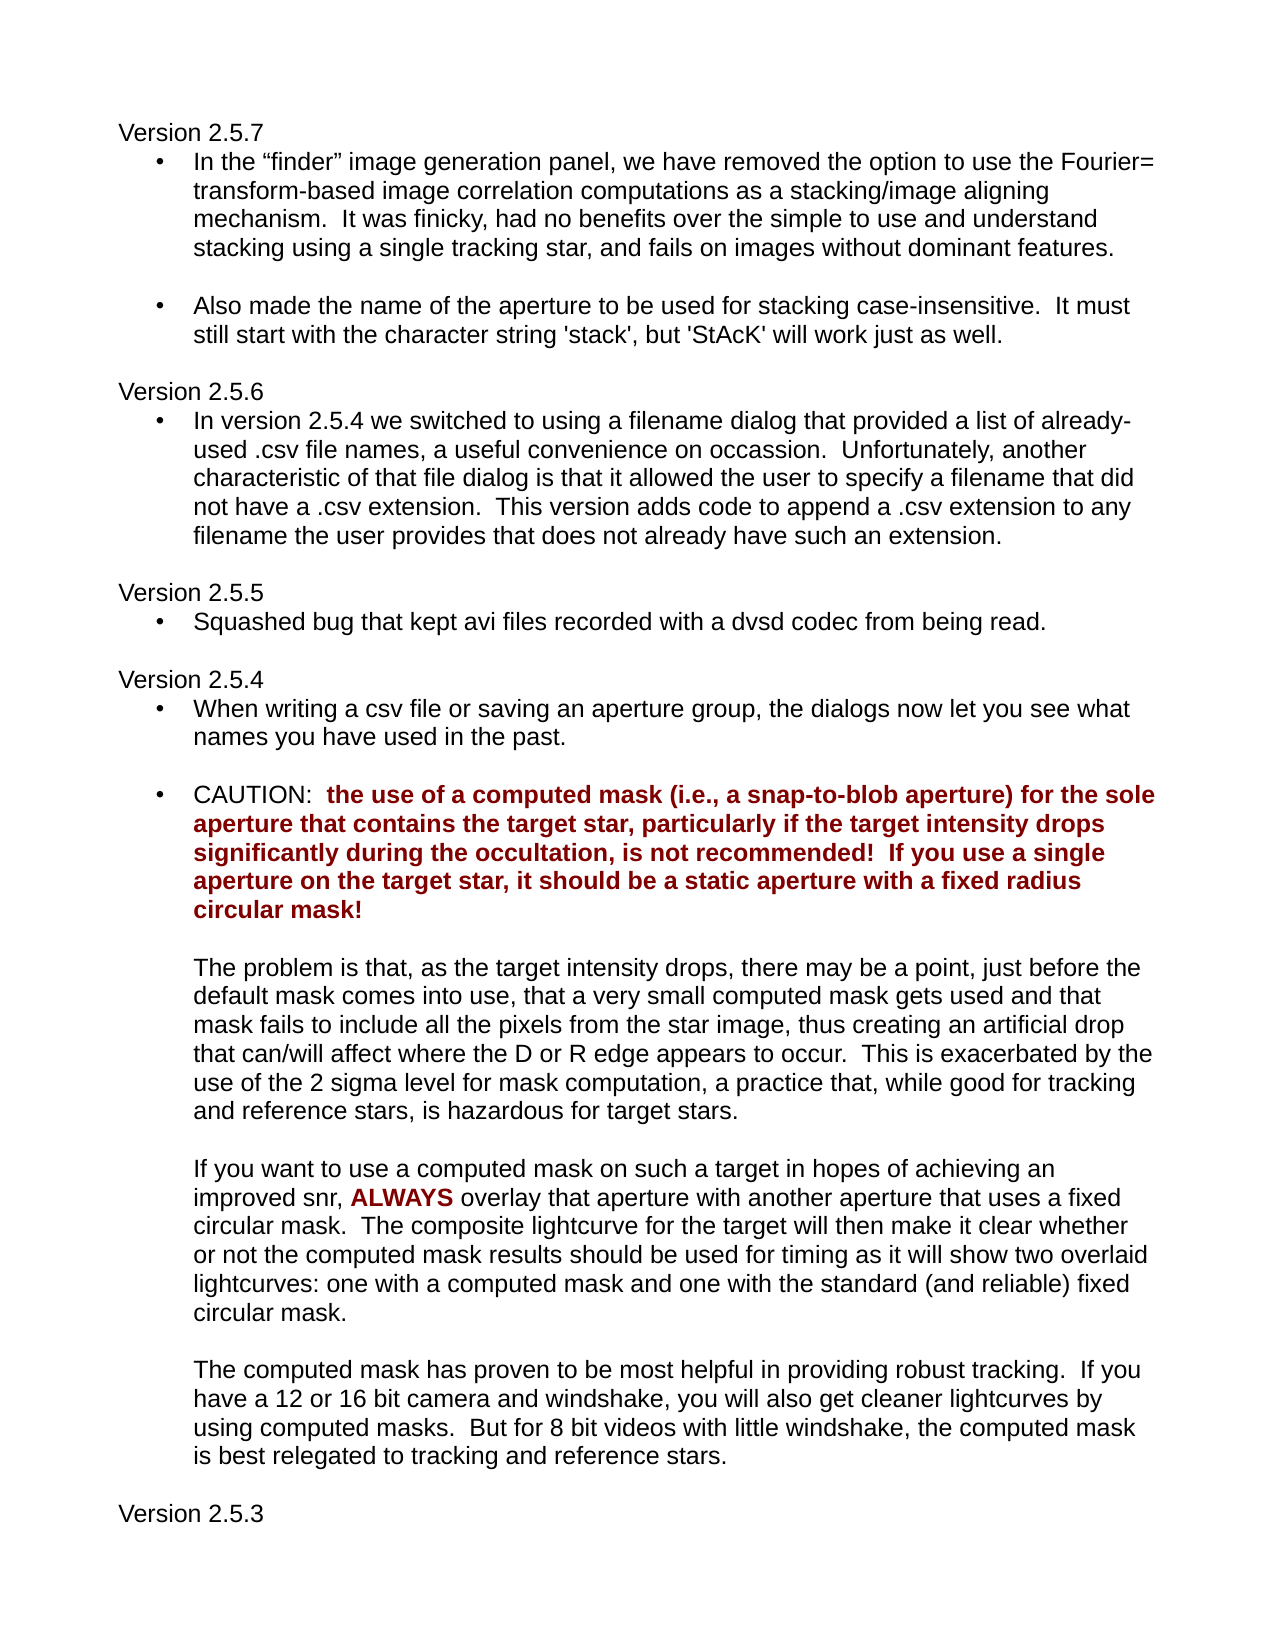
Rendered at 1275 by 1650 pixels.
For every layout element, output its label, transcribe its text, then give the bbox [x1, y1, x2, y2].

text Version 2.5.3 [118, 1499, 1157, 1527]
text Version 2.5.5 [118, 578, 1157, 607]
list In version 2.5.4 we switched to using a filename dialog that provided a list of already-used .csv file names, a useful convenience on occassion. Unfortunately, another characteristic of that file dialog is that it allowed the user to specify a filename that did not have a .csv extension. This version adds code to append a .csv extension to any filename the user provides that does not already have such an extension. [156, 406, 1157, 578]
text Version 2.5.4 [118, 665, 1157, 693]
text Version 2.5.6 [118, 377, 1157, 406]
list Also made the name of the aperture to be used for stacking case-insensitive. It must still start with the character string 'stack', but 'StAcK' will work just as well. [156, 291, 1157, 377]
list When writing a csv file or saving an aperture group, the dialogs now let you see what names you have used in the past. [156, 693, 1157, 780]
list CAUTION: the use of a computed mask (i.e., a snap-to-blob aperture) for the sole aperture that contains the target star, particularly if the target intensity drops significantly during the occultation, is not recommended! If you use a single aperture on the target star, it should be a static aperture with a fixed radius circular mask! The problem is that, as the target intensity drops, there may be a point, just before the default mask comes into use, that a very small computed mask gets used and that mask fails to include all the pixels from the star image, thus creating an artificial drop that can/will affect where the D or R edge appears to occur. This is exacerbated by the use of the 2 sigma level for mask computation, a practice that, while good for tracking and reference stars, is hazardous for target stars. If you want to use a computed mask on such a target in hopes of achieving an improved snr, ALWAYS overlay that aperture with another aperture that uses a fixed circular mask. The composite lightcurve for the target will then make it clear whether or not the computed mask results should be used for timing as it will show two overlaid lightcurves: one with a computed mask and one with the standard (and reliable) fixed circular mask. The computed mask has proven to be most helpful in providing robust tracking. If you have a 12 or 16 bit camera and windshake, you will also get cleaner lightcurves by using computed masks. But for 8 bit videos with little windshake, the computed mask is best relegated to tracking and reference stars. [156, 780, 1157, 1499]
list Squashed bug that kept avi files recorded with a dvsd codec from being read. [156, 607, 1157, 665]
list In the “finder” image generation panel, we have removed the option to use the Fourier= transform-based image correlation computations as a stacking/image aligning mechanism. It was finicky, had no benefits over the simple to use and understand stacking using a single tracking star, and fails on images without dominant features. [156, 147, 1157, 291]
text Version 2.5.7 [118, 118, 1157, 147]
